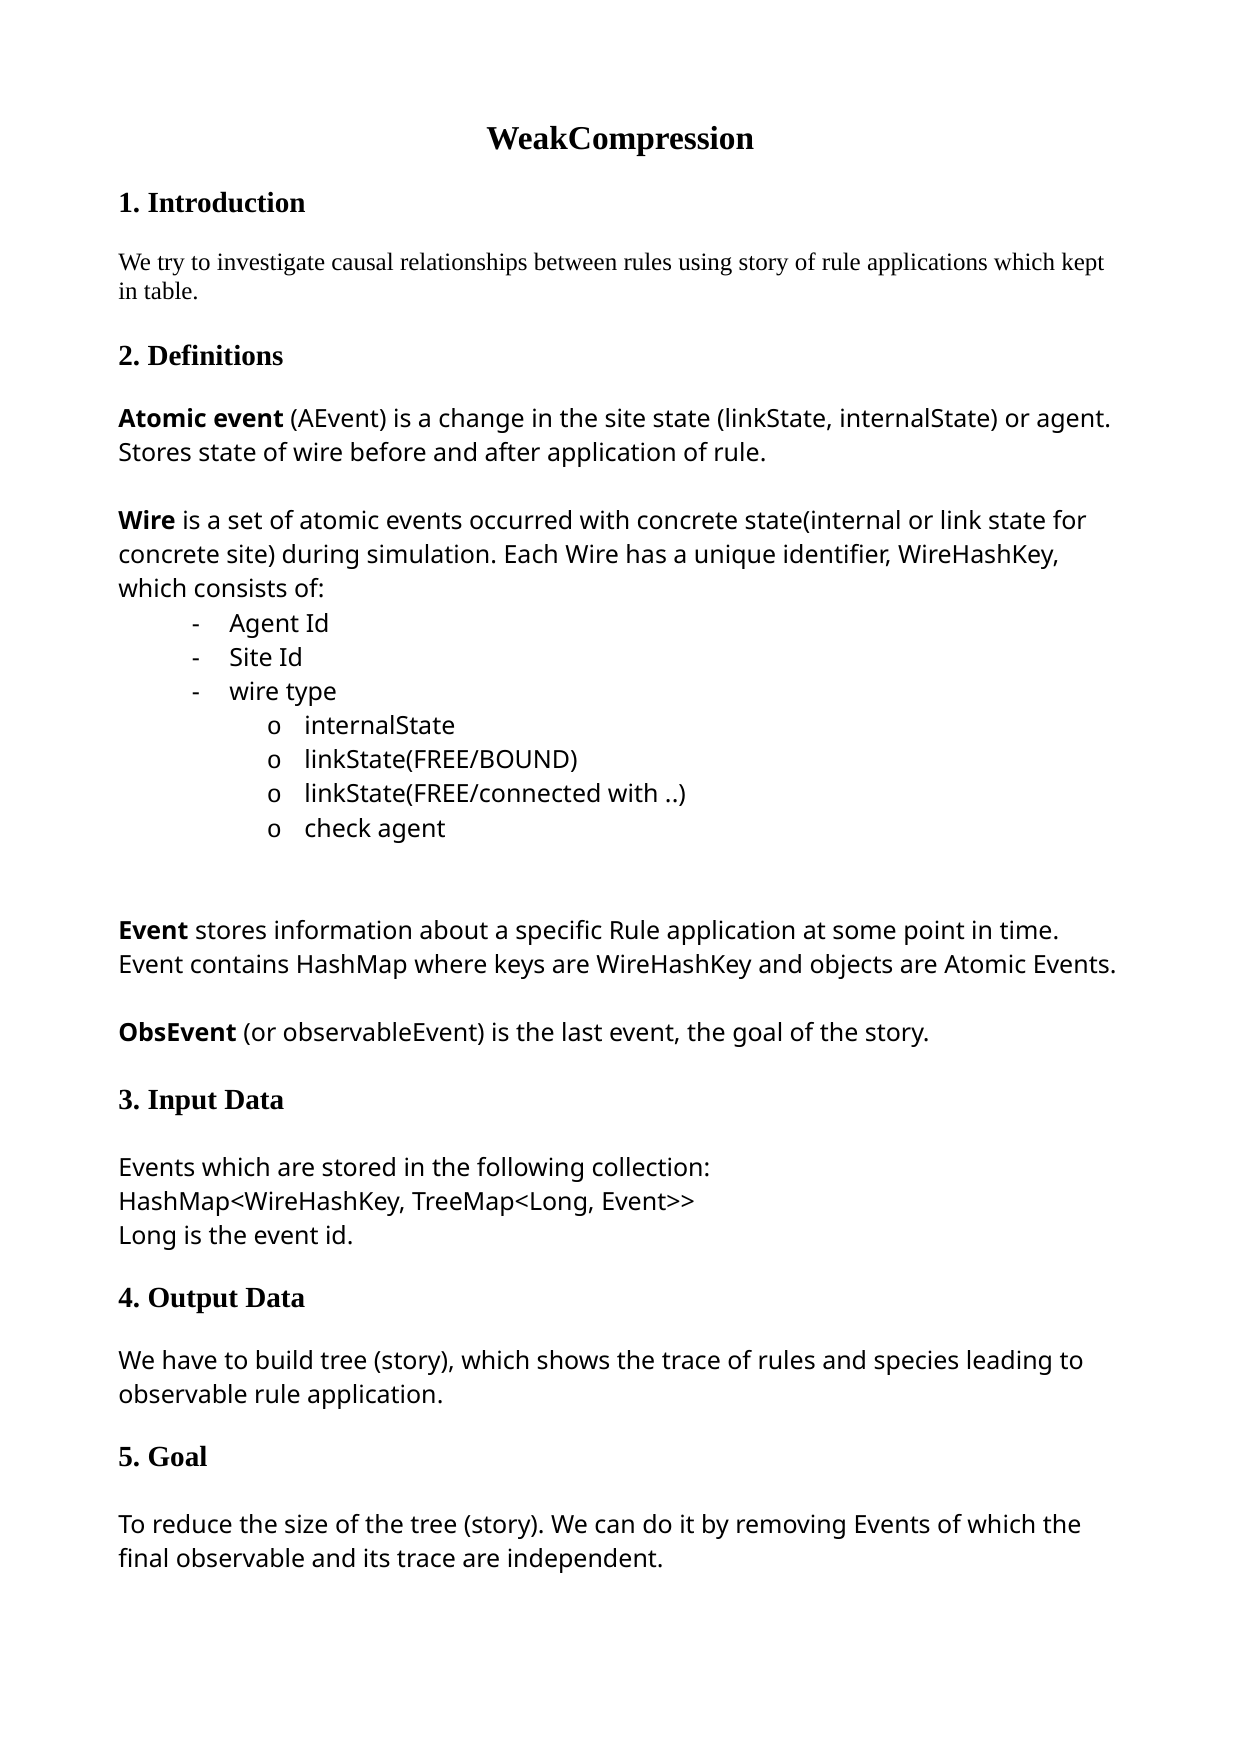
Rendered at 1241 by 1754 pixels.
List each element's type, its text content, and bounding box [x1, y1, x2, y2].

text WeakCompression [118, 118, 1122, 156]
text HashMap<WireHashKey, TreeMap<Long, Event>> [118, 1183, 1122, 1218]
text 4. Output Data [118, 1280, 1122, 1314]
text 5. Goal [118, 1439, 1122, 1473]
list internalState [267, 707, 1122, 742]
text Long is the event id. [118, 1218, 1122, 1280]
text ObsEvent (or observableEvent) is the last event, the goal of the story. [118, 1015, 1122, 1049]
text 2. Definitions [118, 305, 1122, 372]
text Event stores information about a specific Rule application at some point in time. Event contains HashMap where keys are WireHashKey and objects are Atomic Events. [118, 913, 1122, 981]
text We try to investigate causal relationships between rules using story of rule applications which kept in table. [118, 247, 1122, 305]
list linkState(FREE/connected with ..) [267, 776, 1122, 810]
text 1. Introduction [118, 156, 1122, 219]
text Events which are stored in the following collection: [118, 1149, 1122, 1183]
text To reduce the size of the tree (story). We can do it by removing Events of which the final observable and its trace are independent. [118, 1507, 1122, 1575]
list check agent [267, 810, 1122, 844]
text We have to build tree (story), which shows the trace of rules and species leading to observable rule application. [118, 1343, 1122, 1439]
text Wire is a set of atomic events occurred with concrete state(internal or link state for concrete site) during simulation. Each Wire has a unique identifier, WireHashKey, which consists of: [118, 503, 1122, 605]
list linkState(FREE/BOUND) [267, 742, 1122, 776]
text Atomic event (AEvent) is a change in the site state (linkState, internalState) or agent. Stores state of wire before and after application of rule. [118, 401, 1122, 469]
list Agent Id [192, 605, 1122, 639]
text 3. Input Data [118, 1049, 1122, 1116]
list Site Id [192, 639, 1122, 673]
list wire type [192, 673, 1122, 707]
